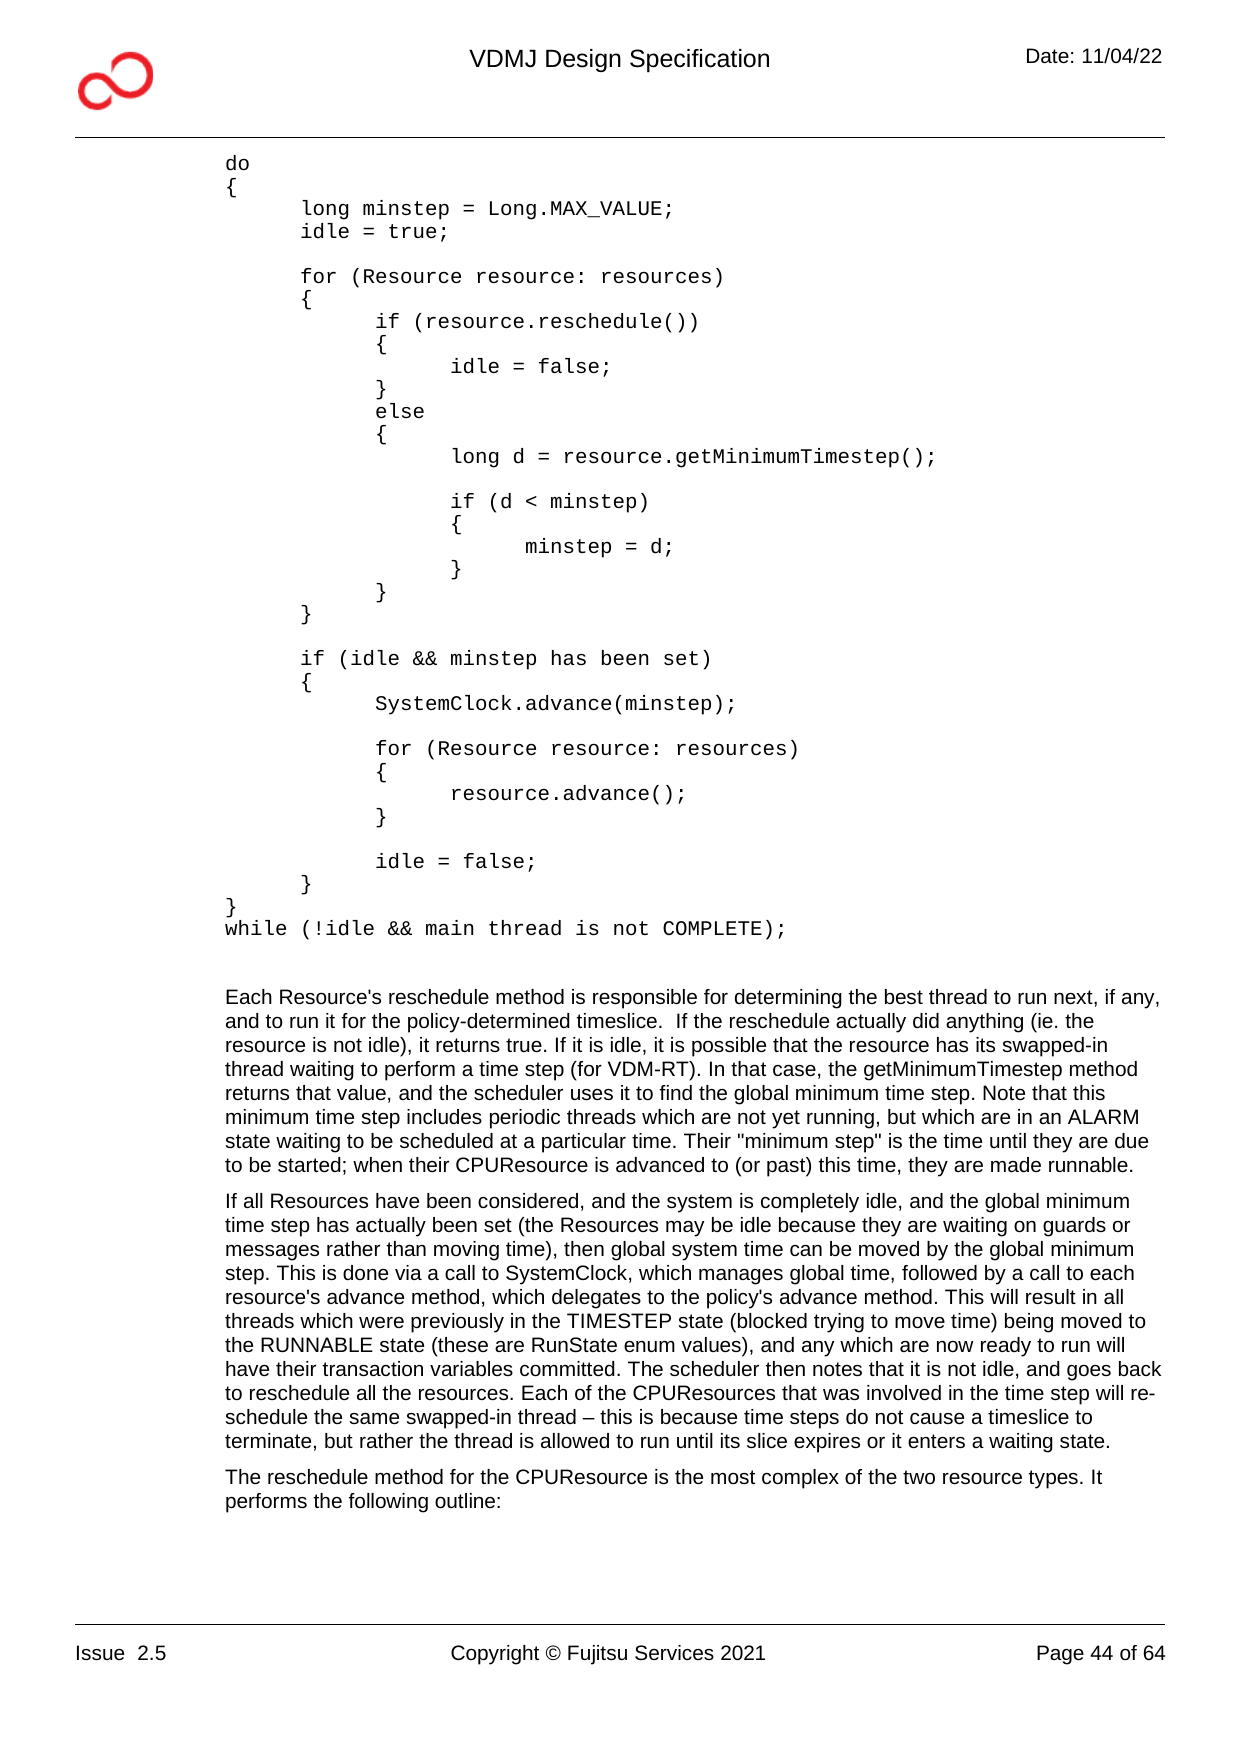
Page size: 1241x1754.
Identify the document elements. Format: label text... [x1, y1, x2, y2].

text { [225, 288, 1165, 310]
text If all Resources have been considered, and the system is completely idle, and the global minimum time step has actually been set (the Resources may be idle because they are waiting on guards or messages rather than moving time), then global system time can be moved by the global minimum step. This is done via a call to SystemClock, which manages global time, followed by a call to each resource's advance method, which delegates to the policy's advance method. This will result in all threads which were previously in the TIMESTEP state (blocked trying to move time) being moved to the RUNNABLE state (these are RunState enum values), and any which are now ready to run will have their transaction variables committed. The scheduler then notes that it is not idle, and goes back to reschedule all the resources. Each of the CPUResources that was involved in the time step will re-schedule the same swapped-in thread – this is because time steps do not cause a timeslice to terminate, but rather the thread is allowed to run until its slice expires or it enters a waiting state. [225, 1189, 1165, 1453]
text } [225, 378, 1165, 400]
text else [225, 400, 1165, 423]
text long d = resource.getMinimumTimestep(); [225, 445, 1165, 468]
text for (Resource resource: resources) [225, 738, 1165, 760]
text { [225, 175, 1165, 198]
text } [225, 558, 1165, 580]
text idle = true; [225, 220, 1165, 243]
text { [225, 333, 1165, 355]
text idle = false; [225, 355, 1165, 378]
text { [225, 423, 1165, 445]
text long minstep = Long.MAX_VALUE; [225, 198, 1165, 220]
text Each Resource's reschedule method is responsible for determining the best thread to run next, if any, and to run it for the policy-determined timeslice. If the reschedule actually did anything (ie. the resource is not idle), it returns true. If it is idle, it is possible that the resource has its swapped-in thread waiting to perform a time step (for VDM-RT). In that case, the getMinimumTimestep method returns that value, and the scheduler uses it to find the global minimum time step. Note that this minimum time step includes periodic threads which are not yet running, but which are in an ALARM state waiting to be scheduled at a particular time. Their "minimum step" is the time until they are due to be started; when their CPUResource is advanced to (or past) this time, they are made runnable. [225, 985, 1165, 1177]
text minstep = d; [225, 535, 1165, 558]
text if (idle && minstep has been set) [225, 648, 1165, 670]
picture [78, 44, 153, 120]
text resource.advance(); [225, 783, 1165, 805]
text { [225, 760, 1165, 783]
text if (resource.reschedule()) [225, 310, 1165, 333]
text } [225, 873, 1165, 895]
text if (d < minstep) [225, 490, 1165, 513]
text { [225, 670, 1165, 693]
text } [225, 580, 1165, 603]
text { [225, 513, 1165, 535]
text do [225, 153, 1165, 175]
text idle = false; [225, 850, 1165, 873]
text while (!idle && main thread is not COMPLETE); [225, 918, 1165, 940]
text } [225, 895, 1165, 918]
text } [225, 603, 1165, 625]
text The reschedule method for the CPUResource is the most complex of the two resource types. It performs the following outline: [225, 1466, 1165, 1513]
text } [225, 805, 1165, 828]
text SystemClock.advance(minstep); [225, 693, 1165, 715]
text for (Resource resource: resources) [225, 265, 1165, 288]
